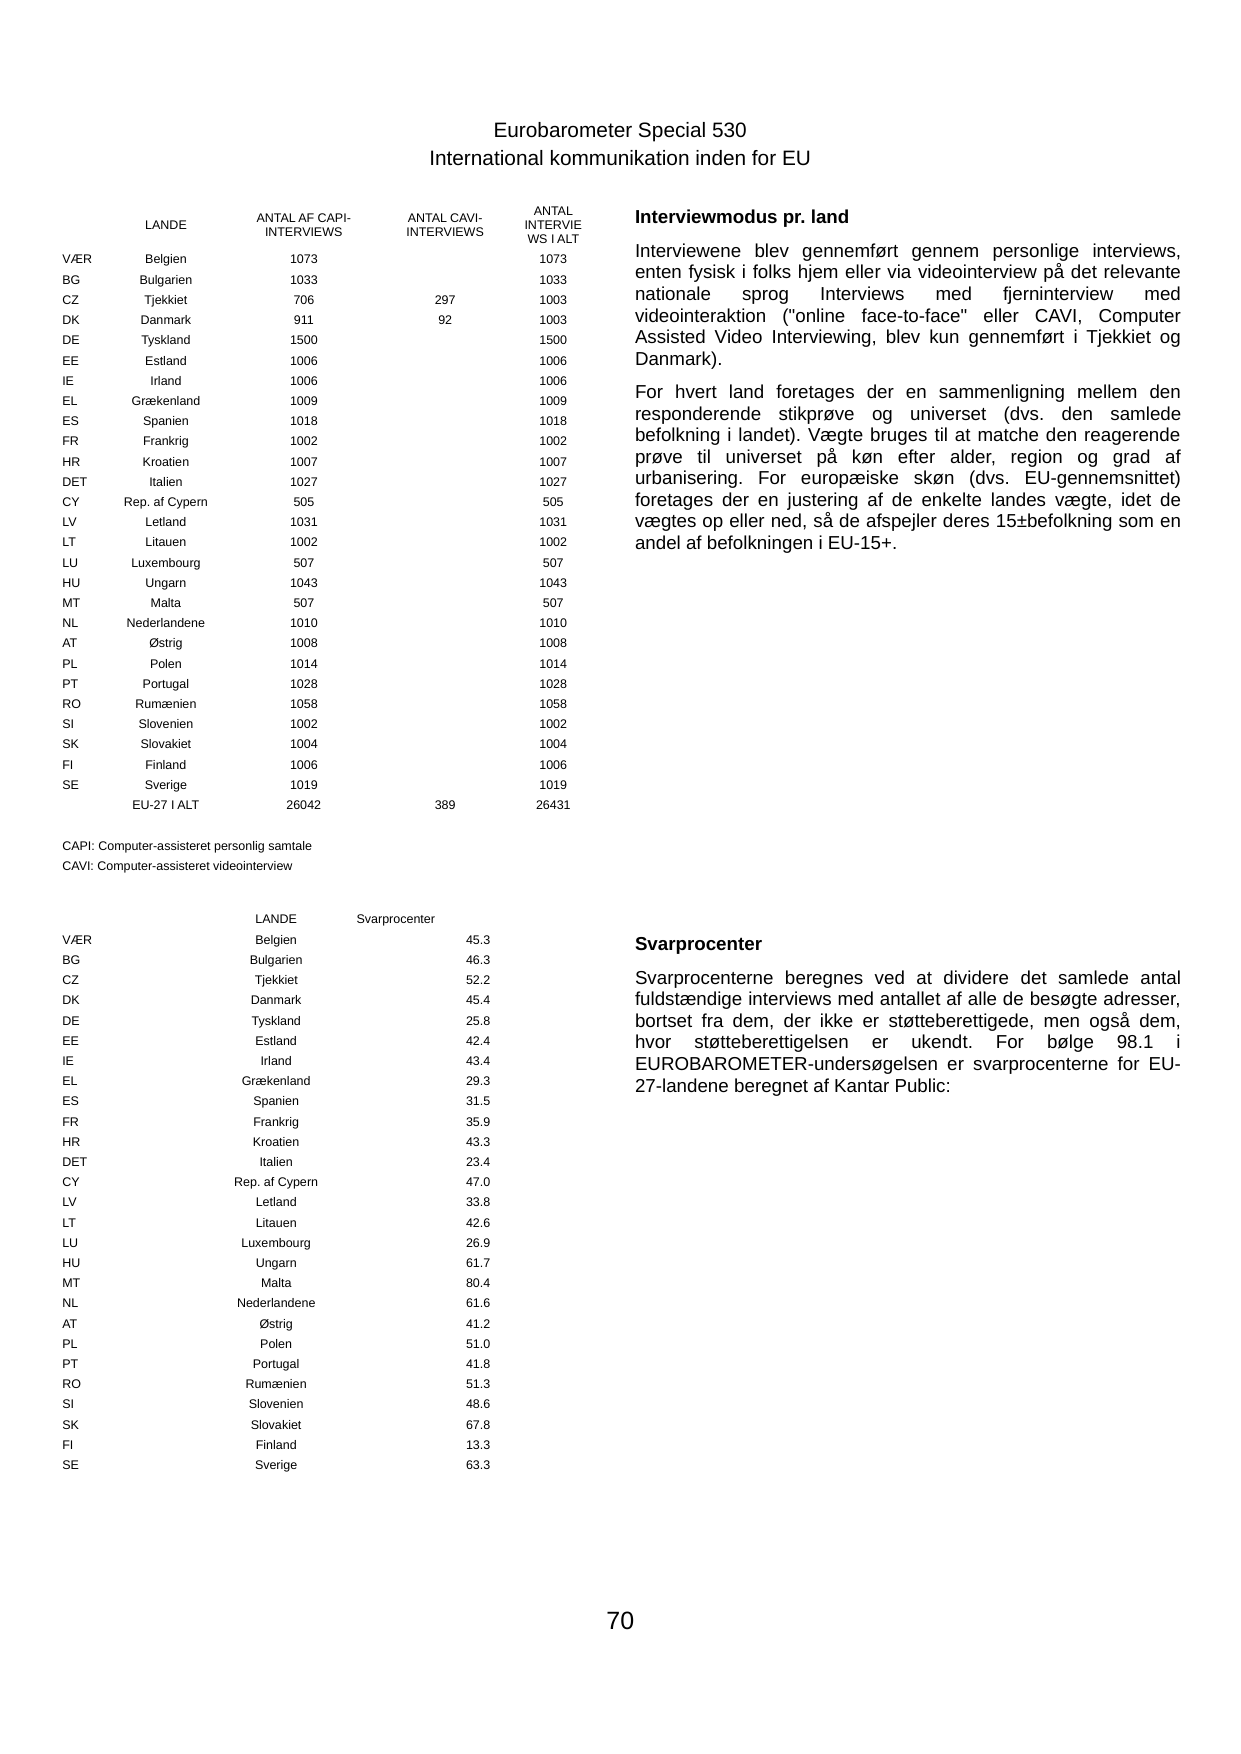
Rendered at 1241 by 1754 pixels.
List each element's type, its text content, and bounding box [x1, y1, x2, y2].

table_cell Rumænien [99, 694, 233, 714]
table_cell 31,5 [354, 1091, 493, 1111]
table_cell Litauen [99, 532, 233, 552]
table_cell 1006 [516, 371, 591, 391]
table_cell Rep. af Cypern [99, 492, 233, 512]
table_cell Estland [199, 1030, 353, 1051]
table_cell [374, 492, 516, 512]
table_cell 1043 [516, 573, 591, 593]
table_cell 41,2 [354, 1313, 493, 1333]
table_cell Finland [199, 1435, 353, 1455]
table_cell FI [59, 755, 98, 775]
table_cell 80,4 [354, 1273, 493, 1293]
table_cell CY [59, 1172, 198, 1192]
text Svarprocenterne beregnes ved at dividere det samlede antal fuldstændige interviews med antallet af alle de besøgte adresser, bortset fra dem, der ikke er støtteberettigede, men også dem, hvor støtteberettigelsen er ukendt. For bølge 98.1 i EUROBAROMETER-undersøgelsen er svarprocenterne for EU-27-landene beregnet af Kantar Public: [635, 967, 1181, 1096]
table_cell 1014 [233, 654, 374, 674]
table_cell NL [59, 613, 98, 633]
table_cell RO [59, 1374, 198, 1394]
table_cell 1073 [233, 249, 374, 269]
table_header ANTAL INTERVIEWS I ALT [516, 200, 591, 249]
table_cell ES [59, 411, 98, 431]
table_cell [374, 815, 516, 835]
table_cell 1058 [516, 694, 591, 714]
table_cell 33,8 [354, 1192, 493, 1212]
table_cell 1002 [233, 714, 374, 734]
table_cell [374, 694, 516, 714]
table_cell [374, 593, 516, 613]
table_cell FI [59, 1435, 198, 1455]
table_cell 507 [233, 553, 374, 573]
table_cell Portugal [199, 1354, 353, 1374]
table_cell Tyskland [199, 1010, 353, 1030]
table_cell HU [59, 1253, 198, 1273]
table_cell CY [59, 492, 98, 512]
table_cell HU [59, 573, 98, 593]
table_cell MT [59, 1273, 198, 1293]
table_cell IE [59, 1051, 198, 1071]
table_cell Irland [99, 371, 233, 391]
table_cell LV [59, 512, 98, 532]
table_cell BG [59, 950, 198, 970]
table_cell [374, 330, 516, 350]
table_cell FR [59, 1111, 198, 1131]
table_cell 1500 [516, 330, 591, 350]
table_cell 1003 [516, 310, 591, 330]
text For hvert land foretages der en sammenligning mellem den responderende stikprøve og universet (dvs. den samlede befolkning i landet). Vægte bruges til at matche den reagerende prøve til universet på køn efter alder, region og grad af urbanisering. For europæiske skøn (dvs. EU-gennemsnittet) foretages der en justering af de enkelte landes vægte, idet de vægtes op eller ned, så de afspejler deres 15±befolkning som en andel af befolkningen i EU-15+. [635, 381, 1181, 553]
table_cell ES [59, 1091, 198, 1111]
table_cell 51,0 [354, 1334, 493, 1354]
table_cell Italien [199, 1152, 353, 1172]
table_cell Belgien [99, 249, 233, 269]
table_cell AT [59, 1313, 198, 1333]
table_cell Tyskland [99, 330, 233, 350]
table_cell [374, 249, 516, 269]
table_cell 1019 [516, 775, 591, 795]
table_cell 1073 [516, 249, 591, 269]
table_cell 48,6 [354, 1394, 493, 1414]
table_cell [374, 512, 516, 532]
table_cell 1027 [516, 472, 591, 492]
table_cell 1004 [233, 734, 374, 754]
table_cell 29,3 [354, 1071, 493, 1091]
table_cell PT [59, 1354, 198, 1374]
table_cell 26042 [233, 795, 374, 815]
table_cell 52,2 [354, 970, 493, 990]
table_cell HR [59, 1131, 198, 1152]
table_cell LU [59, 553, 98, 573]
table_cell EL [59, 391, 98, 411]
table_cell [374, 755, 516, 775]
table_cell [374, 734, 516, 754]
table_cell EE [59, 1030, 198, 1051]
table_cell [374, 573, 516, 593]
table_cell Letland [199, 1192, 353, 1212]
table_cell Portugal [99, 674, 233, 694]
table_cell [374, 553, 516, 573]
table_cell [374, 613, 516, 633]
table_cell PL [59, 654, 98, 674]
table_cell [374, 532, 516, 552]
table_cell [59, 815, 98, 835]
table_cell LT [59, 532, 98, 552]
table_cell Ungarn [99, 573, 233, 593]
table_cell Danmark [99, 310, 233, 330]
table_cell IE [59, 371, 98, 391]
table_cell EL [59, 1071, 198, 1091]
table_cell [374, 674, 516, 694]
table_cell 1002 [516, 431, 591, 451]
table_cell Letland [99, 512, 233, 532]
table_cell [374, 714, 516, 734]
table_cell 1027 [233, 472, 374, 492]
table_cell VÆR [59, 249, 98, 269]
table_header LANDE [199, 909, 353, 929]
table_cell CZ [59, 290, 98, 310]
table_cell HR [59, 451, 98, 472]
table_cell 42,6 [354, 1212, 493, 1232]
table_cell 1019 [233, 775, 374, 795]
table_cell [374, 633, 516, 653]
table_cell 42,4 [354, 1030, 493, 1051]
table_cell 47,0 [354, 1172, 493, 1192]
table_cell Luxembourg [199, 1233, 353, 1253]
table_cell [374, 775, 516, 795]
table_cell AT [59, 633, 98, 653]
table_cell 1002 [516, 714, 591, 734]
table_cell LT [59, 1212, 198, 1232]
table_cell Ungarn [199, 1253, 353, 1273]
table_cell Polen [199, 1334, 353, 1354]
table_cell Spanien [99, 411, 233, 431]
table_cell 1033 [516, 270, 591, 290]
table_cell Sverige [199, 1455, 353, 1475]
table_cell 1006 [233, 755, 374, 775]
table_cell Bulgarien [199, 950, 353, 970]
table_cell Slovakiet [99, 734, 233, 754]
table_cell RO [59, 694, 98, 714]
table_cell Kroatien [199, 1131, 353, 1152]
table_cell Nederlandene [99, 613, 233, 633]
table_cell 67,8 [354, 1414, 493, 1434]
table_cell 1028 [516, 674, 591, 694]
table_cell [374, 411, 516, 431]
table_cell CZ [59, 970, 198, 990]
table_cell Polen [99, 654, 233, 674]
table_cell Italien [99, 472, 233, 492]
table_cell 26,9 [354, 1233, 493, 1253]
table_cell SK [59, 1414, 198, 1434]
table_cell 1018 [233, 411, 374, 431]
table_cell 1033 [233, 270, 374, 290]
table_cell 26431 [516, 795, 591, 815]
table_cell 1007 [233, 451, 374, 472]
table_cell Rep. af Cypern [199, 1172, 353, 1192]
table_cell 13,3 [354, 1435, 493, 1455]
table_cell 1018 [516, 411, 591, 431]
table_cell 505 [233, 492, 374, 512]
table_cell [99, 815, 233, 835]
table_cell 46,3 [354, 950, 493, 970]
table_cell DE [59, 1010, 198, 1030]
table_cell Malta [99, 593, 233, 613]
table_cell Finland [99, 755, 233, 775]
table_cell SI [59, 1394, 198, 1414]
table_cell SE [59, 775, 98, 795]
table_cell 1002 [516, 532, 591, 552]
table_cell 1009 [516, 391, 591, 411]
table_cell 1006 [516, 755, 591, 775]
table_cell 23,4 [354, 1152, 493, 1172]
table_cell Litauen [199, 1212, 353, 1232]
table_cell CAPI: Computer-assisteret personlig samtale [59, 835, 591, 856]
table_cell LV [59, 1192, 198, 1212]
table_cell [516, 815, 591, 835]
table_cell Slovenien [199, 1394, 353, 1414]
table_cell 1010 [233, 613, 374, 633]
table_cell 911 [233, 310, 374, 330]
table_cell Malta [199, 1273, 353, 1293]
table_cell PT [59, 674, 98, 694]
table_cell Irland [199, 1051, 353, 1071]
table_cell 43,3 [354, 1131, 493, 1152]
table_cell NL [59, 1293, 198, 1313]
table_cell 1500 [233, 330, 374, 350]
table_cell Tjekkiet [199, 970, 353, 990]
table_cell 507 [233, 593, 374, 613]
table_cell Østrig [199, 1313, 353, 1333]
table_cell MT [59, 593, 98, 613]
table_header [59, 200, 98, 249]
table_cell Belgien [199, 929, 353, 949]
table_cell [374, 451, 516, 472]
table_cell 1014 [516, 654, 591, 674]
table_cell Bulgarien [99, 270, 233, 290]
table_cell 1006 [233, 350, 374, 371]
table_cell Danmark [199, 990, 353, 1010]
table_cell EU-27 I ALT [99, 795, 233, 815]
table_cell Spanien [199, 1091, 353, 1111]
table_cell 1002 [233, 431, 374, 451]
table_cell 43,4 [354, 1051, 493, 1071]
table_cell [59, 795, 98, 815]
table_header ANTAL CAVI-INTERVIEWS [374, 200, 516, 249]
table_cell 61,6 [354, 1293, 493, 1313]
table_cell 1006 [516, 350, 591, 371]
table_cell [374, 472, 516, 492]
table_cell 41,8 [354, 1354, 493, 1374]
table_cell 1003 [516, 290, 591, 310]
table_cell Grækenland [99, 391, 233, 411]
table_cell Østrig [99, 633, 233, 653]
table_cell DK [59, 990, 198, 1010]
table_cell 45,3 [354, 929, 493, 949]
table_cell 1031 [233, 512, 374, 532]
table_cell Slovenien [99, 714, 233, 734]
table_cell 1006 [233, 371, 374, 391]
table_cell 45,4 [354, 990, 493, 1010]
table_cell 706 [233, 290, 374, 310]
table_cell Grækenland [199, 1071, 353, 1091]
table_header Svarprocenter [354, 909, 493, 929]
table_cell Frankrig [199, 1111, 353, 1131]
table_cell PL [59, 1334, 198, 1354]
table_cell [233, 815, 374, 835]
table_cell 92 [374, 310, 516, 330]
table_cell 389 [374, 795, 516, 815]
table_cell 1028 [233, 674, 374, 694]
table_cell 507 [516, 593, 591, 613]
table_cell [374, 654, 516, 674]
table_cell FR [59, 431, 98, 451]
table_cell 1009 [233, 391, 374, 411]
table_cell [374, 371, 516, 391]
table_cell DET [59, 1152, 198, 1172]
table_cell [374, 431, 516, 451]
table_cell 1058 [233, 694, 374, 714]
table_cell Sverige [99, 775, 233, 795]
table_cell 1043 [233, 573, 374, 593]
table_cell [374, 350, 516, 371]
table_cell BG [59, 270, 98, 290]
table_cell DET [59, 472, 98, 492]
table_header LANDE [99, 200, 233, 249]
table_cell 61,7 [354, 1253, 493, 1273]
table_header [59, 909, 198, 929]
table_cell [374, 270, 516, 290]
table_cell 297 [374, 290, 516, 310]
table_cell Slovakiet [199, 1414, 353, 1434]
table_cell Luxembourg [99, 553, 233, 573]
table_cell CAVI: Computer-assisteret videointerview [59, 856, 591, 876]
table_cell Rumænien [199, 1374, 353, 1394]
table_cell SE [59, 1455, 198, 1475]
text Svarprocenter [635, 933, 1181, 955]
table_cell SI [59, 714, 98, 734]
table_cell 1002 [233, 532, 374, 552]
table_cell Frankrig [99, 431, 233, 451]
table_cell 25,8 [354, 1010, 493, 1030]
table_cell 1008 [516, 633, 591, 653]
table_cell SK [59, 734, 98, 754]
table_cell LU [59, 1233, 198, 1253]
table_cell EE [59, 350, 98, 371]
table_cell Estland [99, 350, 233, 371]
text Interviewmodus pr. land [635, 206, 1181, 228]
text Interviewene blev gennemført gennem personlige interviews, enten fysisk i folks hjem eller via videointerview på det relevante nationale sprog Interviews med fjerninterview med videointeraktion ("online face-to-face" eller CAVI, Computer Assisted Video Interviewing, blev kun gennemført i Tjekkiet og Danmark). [635, 240, 1181, 369]
table_cell Kroatien [99, 451, 233, 472]
table_cell 63,3 [354, 1455, 493, 1475]
table_cell DK [59, 310, 98, 330]
table_header ANTAL AF CAPI-INTERVIEWS [233, 200, 374, 249]
table_cell DE [59, 330, 98, 350]
table_cell VÆR [59, 929, 198, 949]
table_cell Tjekkiet [99, 290, 233, 310]
table_cell 1007 [516, 451, 591, 472]
table_cell 35,9 [354, 1111, 493, 1131]
table_cell 1031 [516, 512, 591, 532]
table_cell 1008 [233, 633, 374, 653]
table_cell [374, 391, 516, 411]
table_cell 1004 [516, 734, 591, 754]
table_cell Nederlandene [199, 1293, 353, 1313]
table_cell 507 [516, 553, 591, 573]
table_cell 505 [516, 492, 591, 512]
table_cell 1010 [516, 613, 591, 633]
table_cell 51,3 [354, 1374, 493, 1394]
